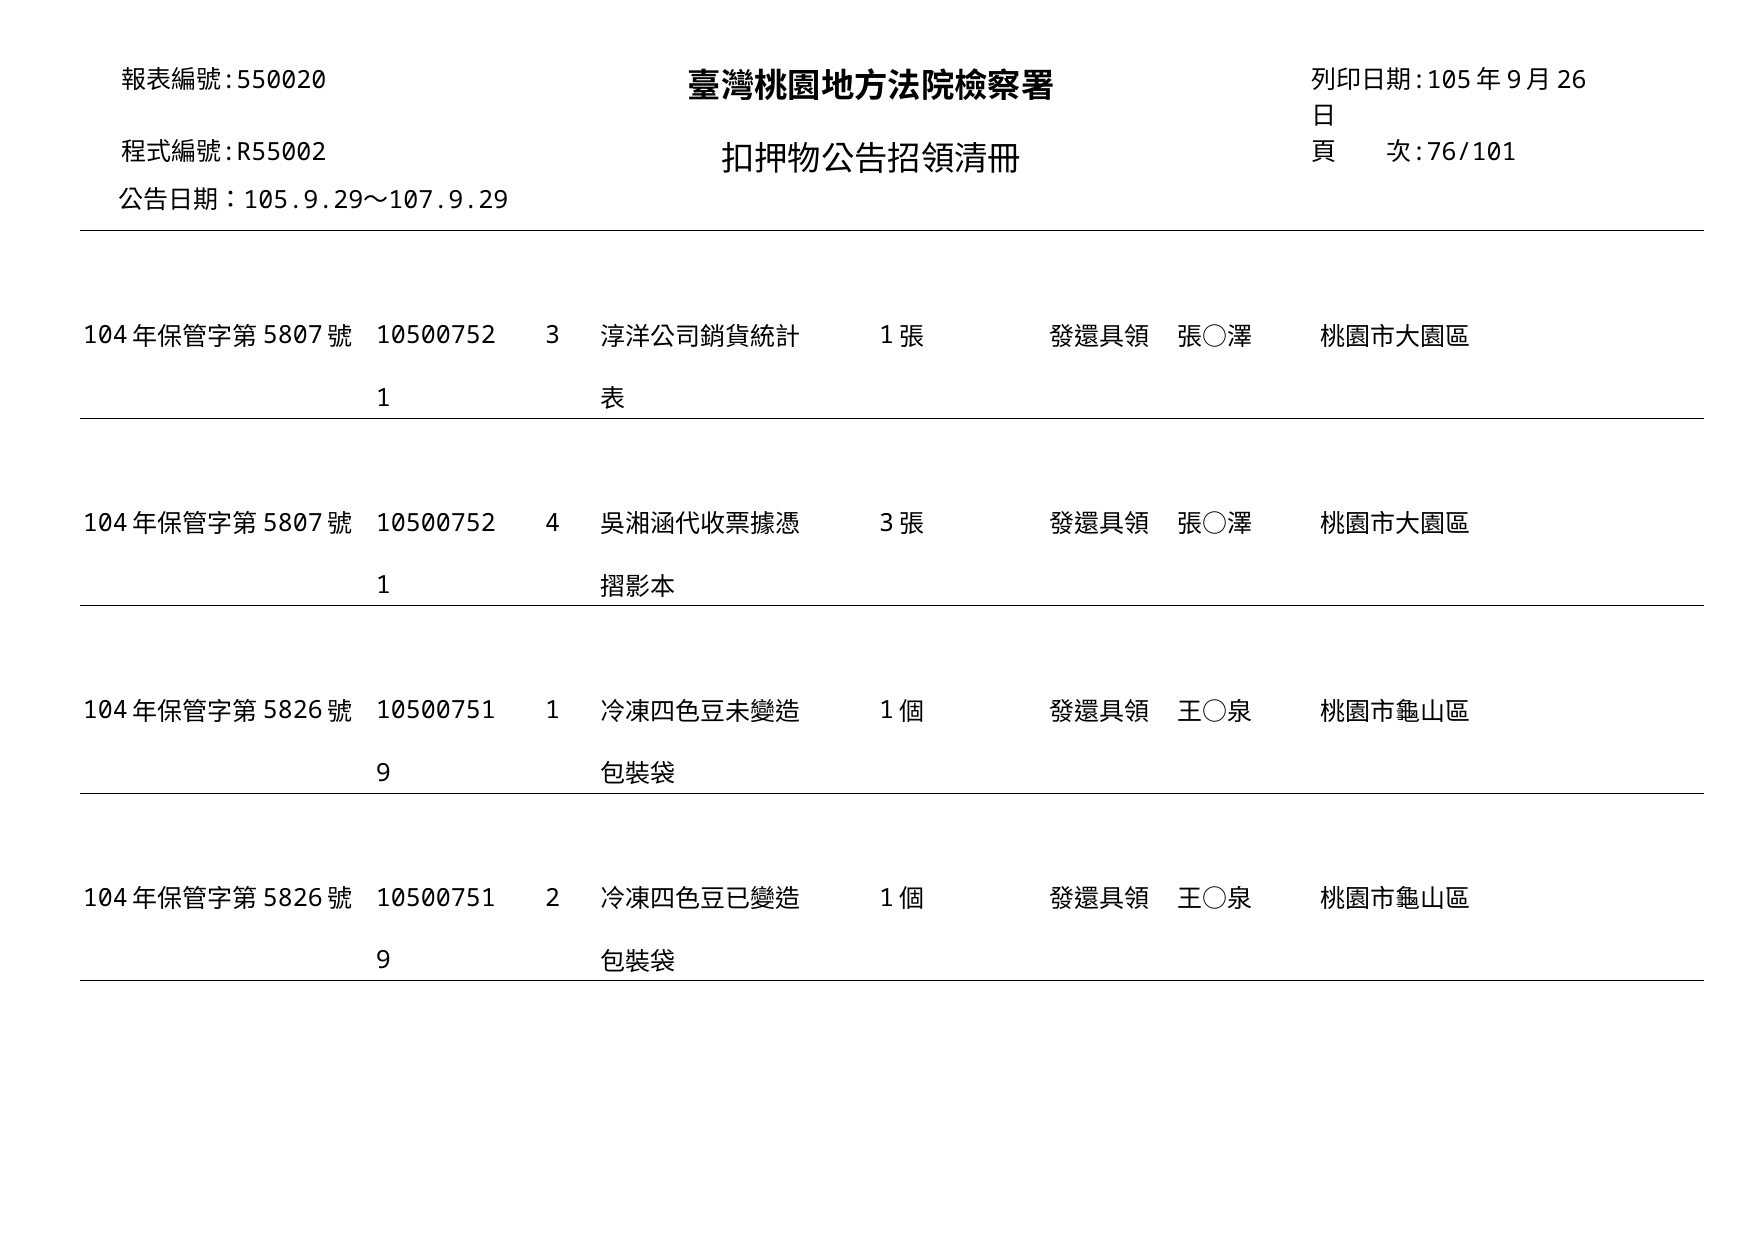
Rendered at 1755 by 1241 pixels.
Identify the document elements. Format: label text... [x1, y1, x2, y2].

table_cell 冷凍四色豆已變造包裝袋 [597, 794, 807, 980]
table_cell 張○澤 [1175, 231, 1317, 417]
table_cell 105007519 [373, 606, 507, 792]
table_cell 王○泉 [1175, 606, 1317, 792]
table_cell 張○澤 [1175, 419, 1317, 605]
table_cell 3 [507, 231, 597, 417]
table_cell [927, 606, 1046, 792]
table_cell 桃園市大園區 [1317, 231, 1575, 417]
table_cell 104年保管字第5826號 [80, 794, 373, 980]
table_cell 吳湘涵代收票據憑摺影本 [597, 419, 807, 605]
table_cell 1個 [808, 606, 927, 792]
table_cell 1 [507, 606, 597, 792]
table_cell [1575, 794, 1704, 980]
table_cell [927, 419, 1046, 605]
table_cell [927, 231, 1046, 417]
table_cell [927, 794, 1046, 980]
table_cell 4 [507, 419, 597, 605]
table_cell 104年保管字第5807號 [80, 419, 373, 605]
table_cell 桃園市龜山區 [1317, 606, 1575, 792]
table_cell 王○泉 [1175, 794, 1317, 980]
table_cell 桃園市大園區 [1317, 419, 1575, 605]
table_cell 105007521 [373, 419, 507, 605]
table_cell 2 [507, 794, 597, 980]
table_cell 104年保管字第5826號 [80, 606, 373, 792]
table_cell [1575, 231, 1704, 417]
table_cell 105007519 [373, 794, 507, 980]
table_cell 發還具領 [1046, 419, 1175, 605]
table_cell 1張 [808, 231, 927, 417]
table_cell 105007521 [373, 231, 507, 417]
table_cell 104年保管字第5807號 [80, 231, 373, 417]
table_cell 淳洋公司銷貨統計表 [597, 231, 807, 417]
table_cell 發還具領 [1046, 794, 1175, 980]
table_cell [1575, 419, 1704, 605]
table_cell 1個 [808, 794, 927, 980]
table_cell 冷凍四色豆未變造包裝袋 [597, 606, 807, 792]
table_cell 3張 [808, 419, 927, 605]
table_cell 發還具領 [1046, 231, 1175, 417]
table_cell 桃園市龜山區 [1317, 794, 1575, 980]
table_cell 發還具領 [1046, 606, 1175, 792]
table_cell [1575, 606, 1704, 792]
